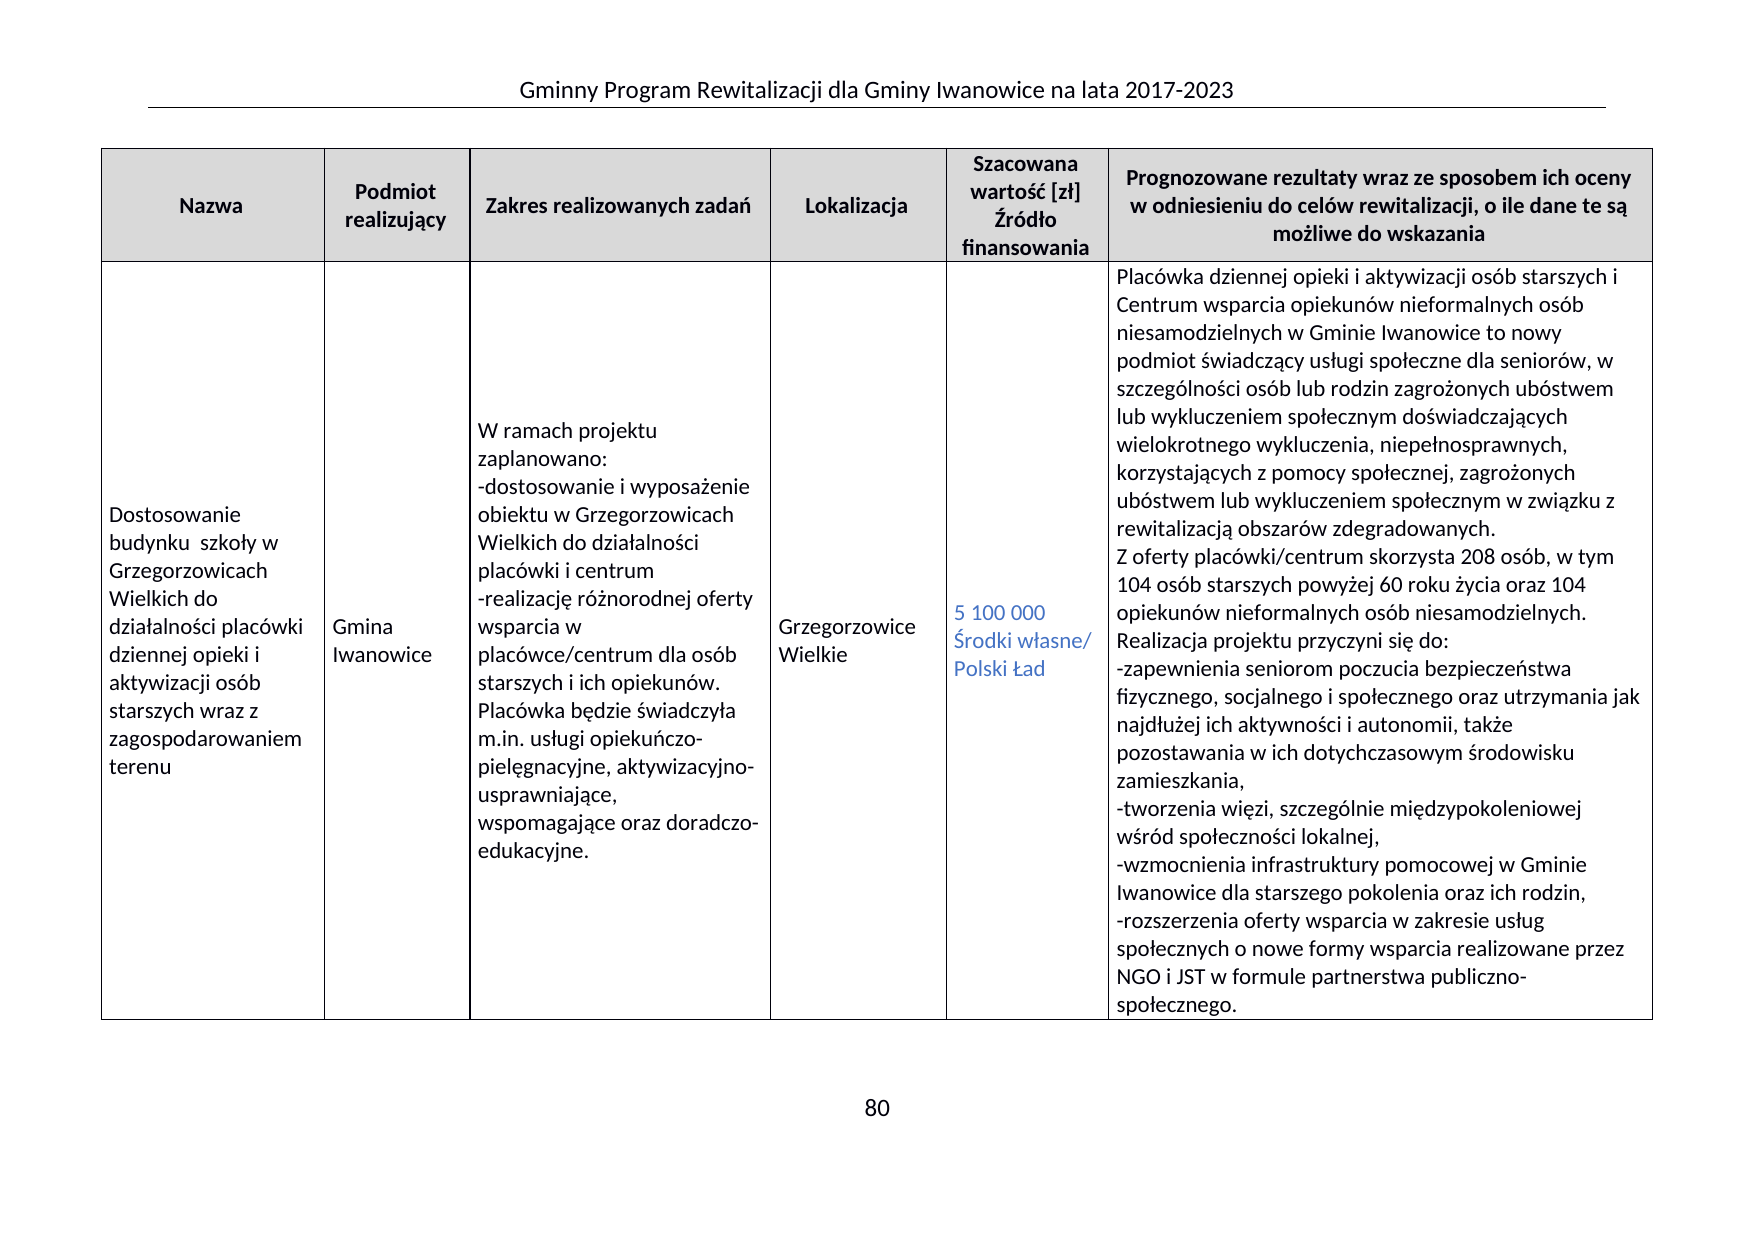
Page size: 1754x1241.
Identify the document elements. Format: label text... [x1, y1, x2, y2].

table_cell Dostosowanie budynku szkoły w Grzegorzowicach Wielkich do działalności placówki dziennej opieki i aktywizacji osób starszych wraz z zagospodarowaniem terenu [102, 262, 324, 1018]
table_cell Placówka dziennej opieki i aktywizacji osób starszych i Centrum wsparcia opiekunów nieformalnych osób niesamodzielnych w Gminie Iwanowice to nowy podmiot świadczący usługi społeczne dla seniorów, w szczególności osób lub rodzin zagrożonych ubóstwem lub wykluczeniem społecznym doświadczających wielokrotnego wykluczenia, niepełnosprawnych, korzystających z pomocy społecznej, zagrożonych ubóstwem lub wykluczeniem społecznym w związku z rewitalizacją obszarów zdegradowanych. Z oferty placówki/centrum skorzysta 208 osób, w tym 104 osób starszych powyżej 60 roku życia oraz 104 opiekunów nieformalnych osób niesamodzielnych. Realizacja projektu przyczyni się do: -zapewnienia seniorom poczucia bezpieczeństwa fizycznego, socjalnego i społecznego oraz utrzymania jak najdłużej ich aktywności i autonomii, także pozostawania w ich dotychczasowym środowisku zamieszkania, -tworzenia więzi, szczególnie międzypokoleniowej wśród społeczności lokalnej, -wzmocnienia infrastruktury pomocowej w Gminie Iwanowice dla starszego pokolenia oraz ich rodzin, -rozszerzenia oferty wsparcia w zakresie usług społecznych o nowe formy wsparcia realizowane przez NGO i JST w formule partnerstwa publiczno-społecznego. [1109, 262, 1652, 1018]
table_cell W ramach projektu zaplanowano: -dostosowanie i wyposażenie obiektu w Grzegorzowicach Wielkich do działalności placówki i centrum -realizację różnorodnej oferty wsparcia w placówce/centrum dla osób starszych i ich opiekunów. Placówka będzie świadczyła m.in. usługi opiekuńczo-pielęgnacyjne, aktywizacyjno-usprawniające, wspomagające oraz doradczo-edukacyjne. [471, 262, 770, 1018]
table_header Prognozowane rezultaty wraz ze sposobem ich oceny w odniesieniu do celów rewitalizacji, o ile dane te są możliwe do wskazania [1109, 149, 1652, 261]
table_cell 5 100 000 Środki własne/ Polski Ład [947, 262, 1108, 1018]
table_cell Grzegorzowice Wielkie [771, 262, 946, 1018]
table_header Nazwa [102, 149, 324, 261]
table_cell Gmina Iwanowice [325, 262, 469, 1018]
table_header Szacowana wartość [zł] Źródło finansowania [947, 149, 1108, 261]
table_header Podmiot realizujący [325, 149, 469, 261]
table_header Zakres realizowanych zadań [471, 149, 770, 261]
table_header Lokalizacja [771, 149, 946, 261]
